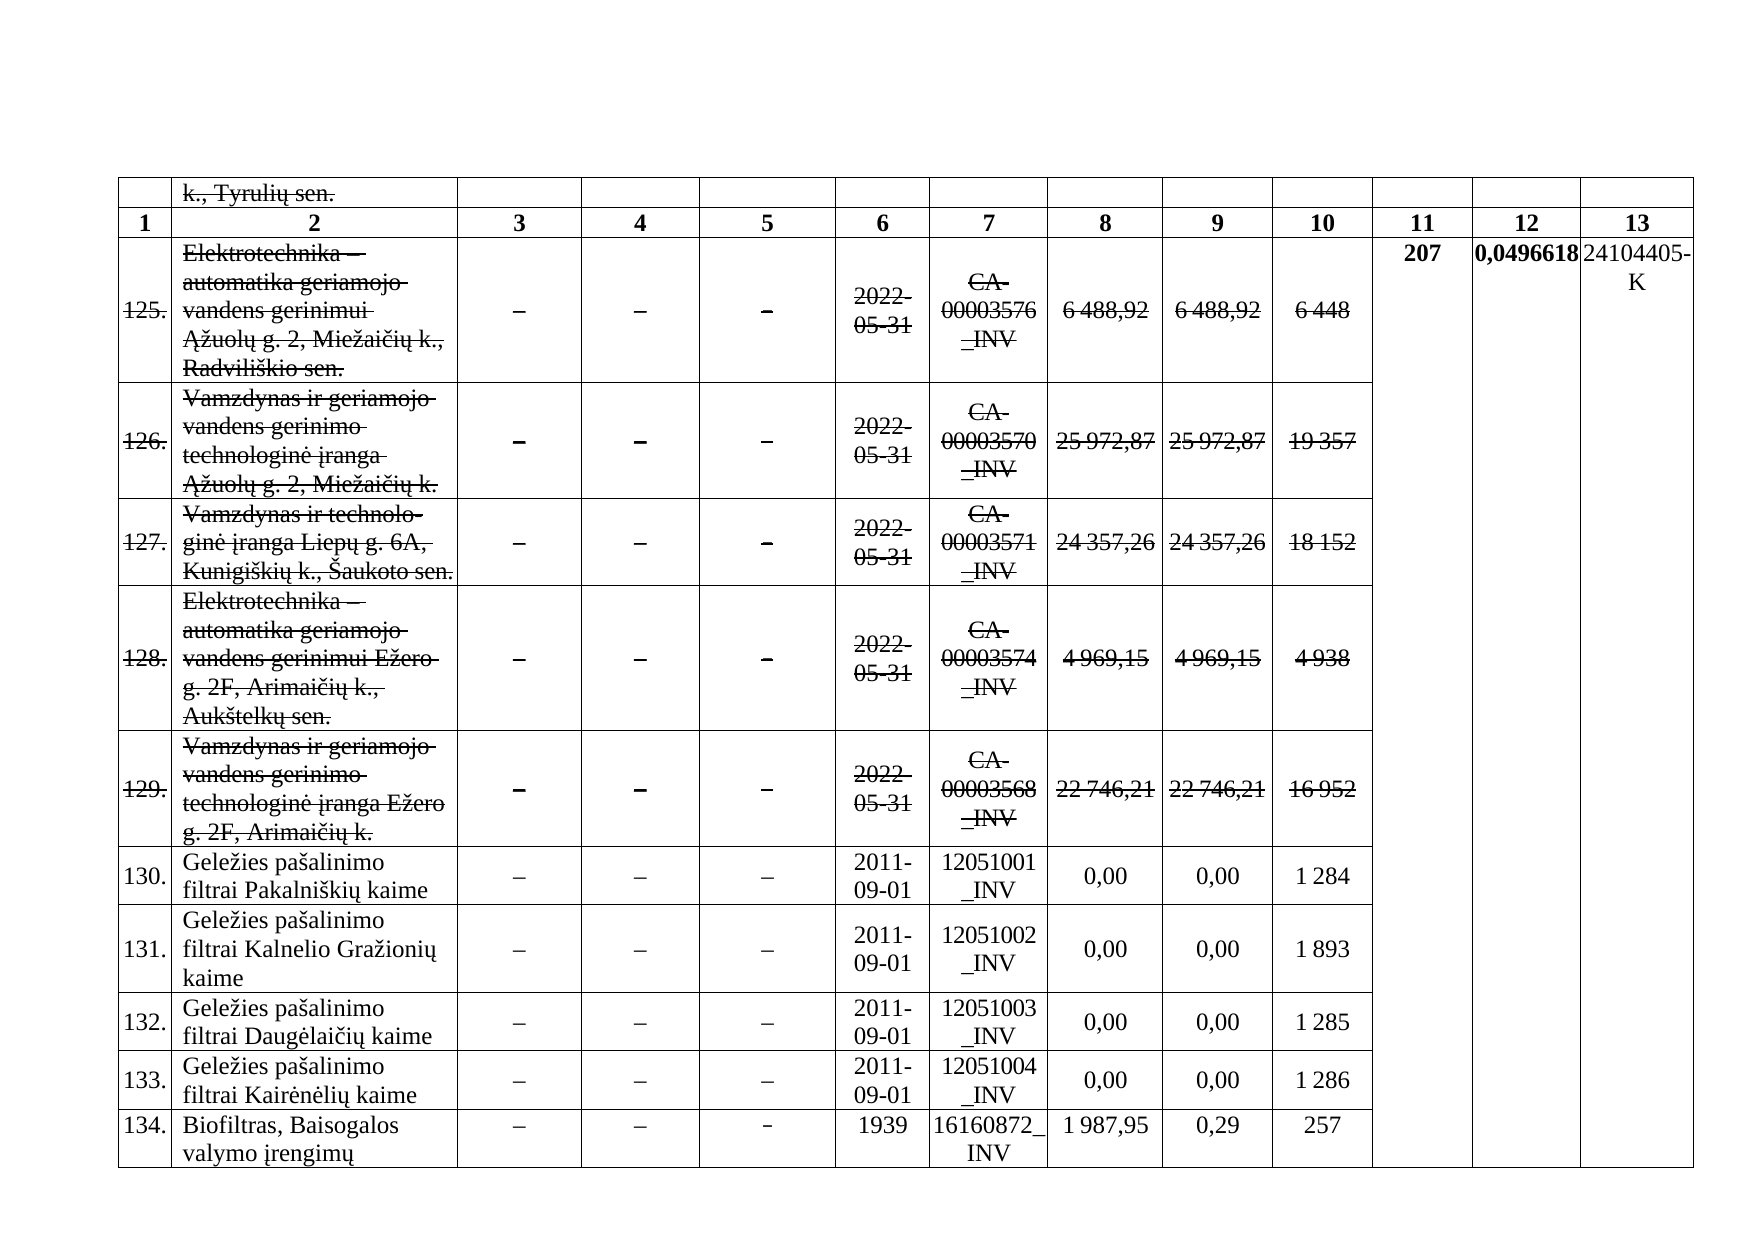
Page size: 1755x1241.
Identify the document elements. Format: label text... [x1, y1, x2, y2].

table_cell – [700, 383, 835, 498]
table_cell – [458, 499, 581, 585]
table_cell 0,00 [1163, 847, 1272, 904]
table_cell 3 [458, 208, 581, 237]
table_cell 18152 [1273, 499, 1372, 585]
table_cell CA- 00003574 _INV [930, 586, 1047, 730]
table_cell 1286 [1273, 1051, 1372, 1109]
table_cell 2 [172, 208, 457, 237]
table_cell 7 [930, 208, 1047, 237]
table_cell [458, 178, 581, 207]
table_cell 1939 [836, 1110, 929, 1167]
table_cell [582, 178, 699, 207]
table_cell 6488,92 [1048, 238, 1162, 382]
table_cell 6448 [1273, 238, 1372, 382]
table_cell – [700, 499, 835, 585]
table_cell – [582, 238, 699, 382]
table_cell 127. [119, 499, 171, 585]
table_cell 257 [1273, 1110, 1372, 1167]
table_cell Geležies pašalinimo filtrai Kairėnėlių kaime [172, 1051, 457, 1109]
table_cell Geležies pašalinimo filtrai Daugėlaičių kaime [172, 993, 457, 1050]
table_cell 1987,95 [1048, 1110, 1162, 1167]
table_cell – [582, 1051, 699, 1109]
table_cell 4 [582, 208, 699, 237]
table_cell 12051002 _INV [930, 905, 1047, 992]
table_cell – [458, 586, 581, 730]
table_cell Biofiltras, Baisogalos valymo įrengimų [172, 1110, 457, 1167]
table_cell 19357 [1273, 383, 1372, 498]
table_cell 22746,21 [1048, 731, 1162, 846]
table_cell – [582, 905, 699, 992]
table_cell 0,00 [1163, 993, 1272, 1050]
table_cell – [458, 383, 581, 498]
table_cell 24357,26 [1163, 499, 1272, 585]
table_cell – [700, 993, 835, 1050]
table_cell 12051003 _INV [930, 993, 1047, 1050]
table_cell 2022-05-31 [836, 731, 929, 846]
table_cell [119, 178, 171, 207]
table_cell – [700, 238, 835, 382]
table_cell 0,00 [1163, 905, 1272, 992]
table_cell 0,00 [1048, 993, 1162, 1050]
table_cell 4938 [1273, 586, 1372, 730]
table_cell Vamzdynas ir geriamojo vandens gerinimo technologinė įranga Ežero g. 2F, Arimaičių k. [172, 731, 457, 846]
table_cell – [458, 1110, 581, 1167]
table_cell 0,00 [1048, 1051, 1162, 1109]
table_cell 6488,92 [1163, 238, 1272, 382]
table_cell [700, 178, 835, 207]
table_cell – [458, 1051, 581, 1109]
table_cell [1373, 178, 1472, 207]
table_cell – [582, 383, 699, 498]
table_cell 2011-09-01 [836, 1051, 929, 1109]
table_cell – [458, 905, 581, 992]
table_cell 1893 [1273, 905, 1372, 992]
table_cell – [582, 993, 699, 1050]
table_cell 16952 [1273, 731, 1372, 846]
table_cell 133. [119, 1051, 171, 1109]
table_cell – [582, 499, 699, 585]
table_cell Vamzdynas ir geriamojo vandens gerinimo technologinė įranga Ąžuolų g. 2, Miežaičių k. [172, 383, 457, 498]
table_cell – [458, 993, 581, 1050]
table_cell 12 [1473, 208, 1580, 237]
table_cell 13 [1581, 208, 1693, 237]
table_cell 126. [119, 383, 171, 498]
table_cell 131. [119, 905, 171, 992]
table_cell – [458, 238, 581, 382]
table_cell 6 [836, 208, 929, 237]
table_cell – [700, 586, 835, 730]
table_cell – [700, 905, 835, 992]
table_cell 134. [119, 1110, 171, 1167]
table_cell 2022-05-31 [836, 499, 929, 585]
table_cell [1581, 178, 1693, 207]
table_cell Geležies pašalinimo filtrai Kalnelio Gražionių kaime [172, 905, 457, 992]
table_cell – [458, 731, 581, 846]
table_cell 2022-05-31 [836, 586, 929, 730]
table_cell 22746,21 [1163, 731, 1272, 846]
table_cell CA-00003576 _INV [930, 238, 1047, 382]
table_cell – [700, 847, 835, 904]
table_cell 125. [119, 238, 171, 382]
table_cell 2022-05-31 [836, 383, 929, 498]
table_cell 207 [1373, 238, 1472, 1167]
table_cell 11 [1373, 208, 1472, 237]
table_cell – [458, 847, 581, 904]
table_cell 0,29 [1163, 1110, 1272, 1167]
table_cell CA- 00003571 _INV [930, 499, 1047, 585]
table_cell – [582, 731, 699, 846]
table_cell [1473, 178, 1580, 207]
table_cell – [582, 586, 699, 730]
table_cell 16160872_INV [930, 1110, 1047, 1167]
table_cell 4969,15 [1163, 586, 1272, 730]
table_cell 4969,15 [1048, 586, 1162, 730]
table_cell – [700, 731, 835, 846]
table_cell – [700, 1051, 835, 1109]
table_cell Elektrotechnika – automatika geriamojo vandens gerinimui Ąžuolų g. 2, Miežaičių k., Radviliškio sen. [172, 238, 457, 382]
table_cell 128. [119, 586, 171, 730]
table_cell CA- 00003568 _INV [930, 731, 1047, 846]
table_cell 130. [119, 847, 171, 904]
table_cell 0,00 [1048, 905, 1162, 992]
table_cell [1273, 178, 1372, 207]
table_cell 9 [1163, 208, 1272, 237]
table_cell [1048, 178, 1162, 207]
table_cell 25972,87 [1048, 383, 1162, 498]
table_cell – [582, 847, 699, 904]
table_cell Elektrotechnika – automatika geriamojo vandens gerinimui Ežero g. 2F, Arimaičių k., Aukštelkų sen. [172, 586, 457, 730]
table_cell 0,00 [1048, 847, 1162, 904]
table_cell [836, 178, 929, 207]
table_cell – [582, 1110, 699, 1167]
table_cell 8 [1048, 208, 1162, 237]
table_cell – [700, 1110, 835, 1167]
table_cell [930, 178, 1047, 207]
table_cell 12051001 _INV [930, 847, 1047, 904]
table_cell 2011-09-01 [836, 905, 929, 992]
table_cell 0,0496618 [1473, 238, 1580, 1167]
table_cell 10 [1273, 208, 1372, 237]
table_cell 5 [700, 208, 835, 237]
table_cell 24357,26 [1048, 499, 1162, 585]
table_cell 1285 [1273, 993, 1372, 1050]
table_cell 2011-09-01 [836, 847, 929, 904]
table_cell 2011-09-01 [836, 993, 929, 1050]
table_cell CA-00003570 _INV [930, 383, 1047, 498]
table_cell 0,00 [1163, 1051, 1272, 1109]
table_cell 2022-05-31 [836, 238, 929, 382]
table_cell 12051004 _INV [930, 1051, 1047, 1109]
table_cell 1284 [1273, 847, 1372, 904]
table_cell 1 [119, 208, 171, 237]
table_cell [1163, 178, 1272, 207]
table_cell 24104405-K [1581, 238, 1693, 1167]
table_cell 129. [119, 731, 171, 846]
table_cell Vamzdynas ir technolo-ginė įranga Liepų g. 6A, Kunigiškių k., Šaukoto sen. [172, 499, 457, 585]
table_cell 25972,87 [1163, 383, 1272, 498]
table_cell Geležies pašalinimo filtrai Pakalniškių kaime [172, 847, 457, 904]
table_cell 132. [119, 993, 171, 1050]
table_cell k., Tyrulių sen. [172, 178, 457, 207]
